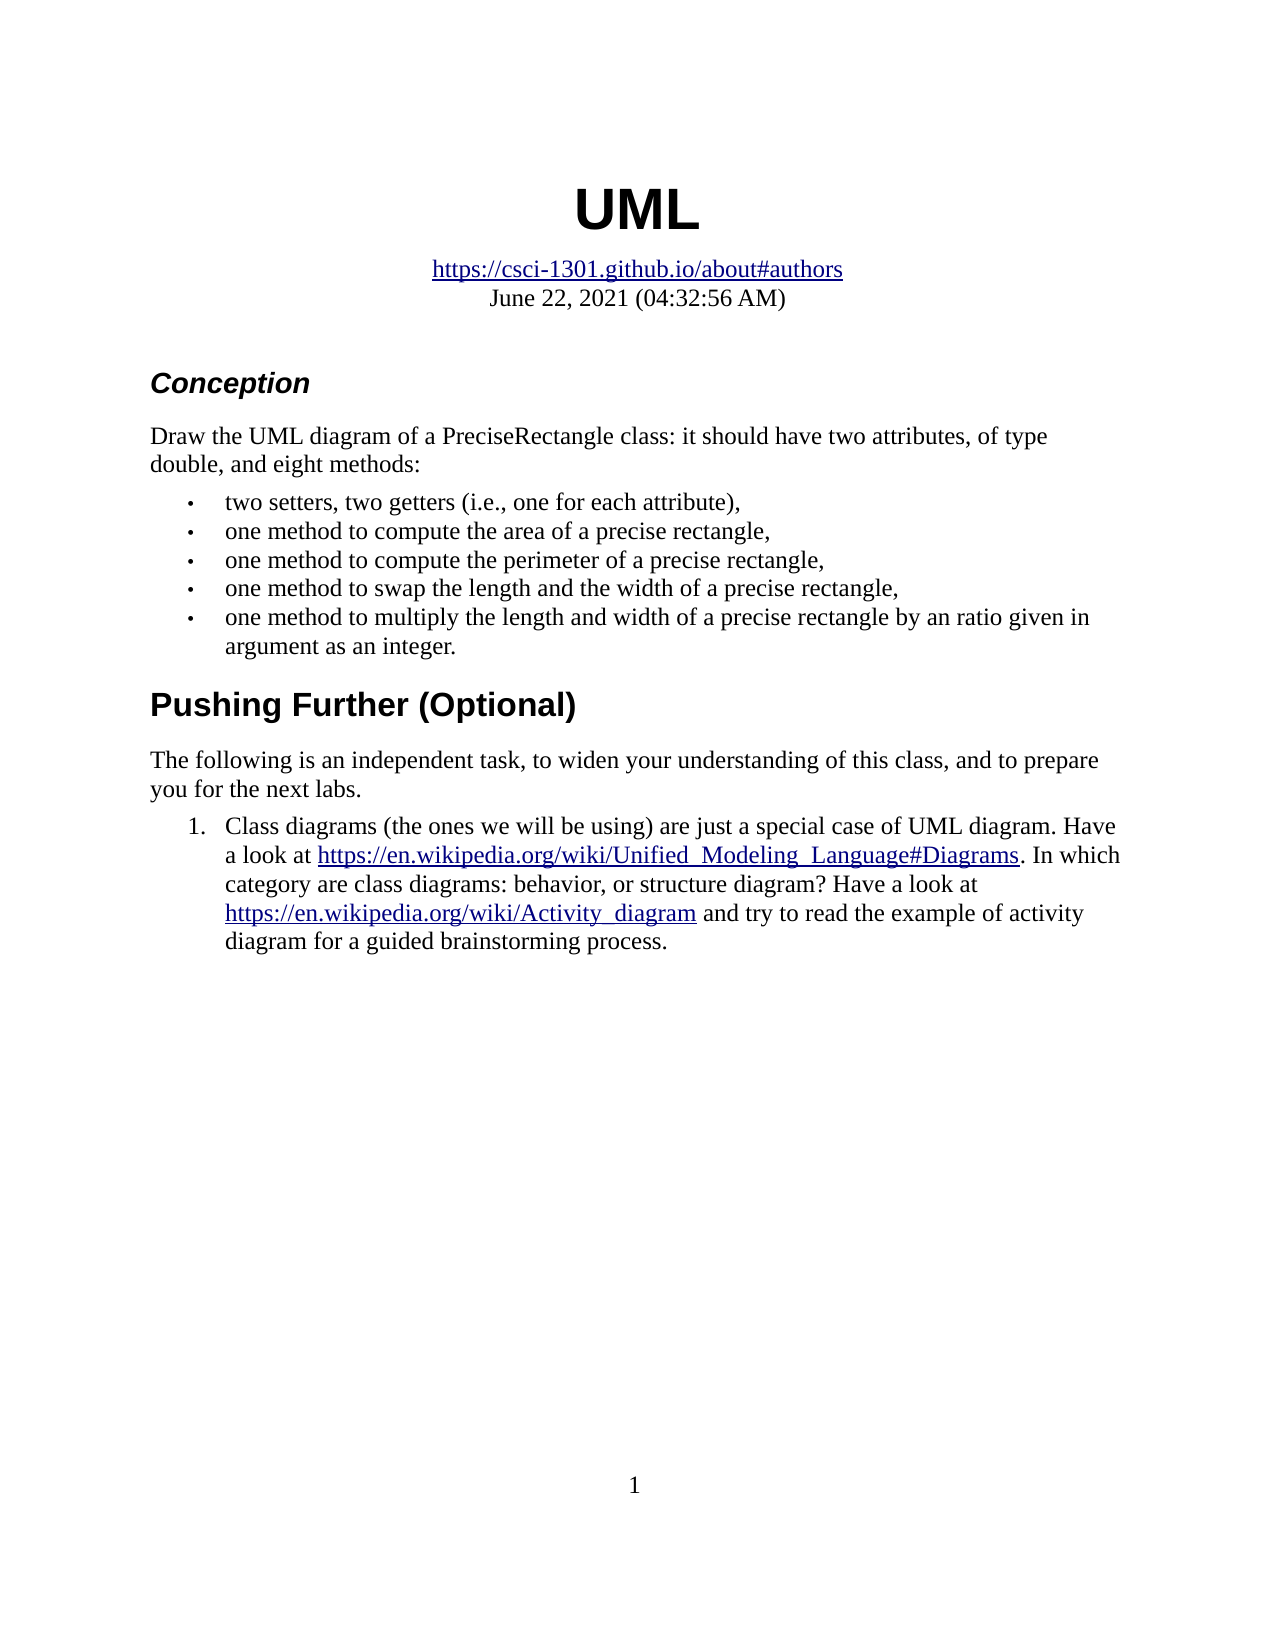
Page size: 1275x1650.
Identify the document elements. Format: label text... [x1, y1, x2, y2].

text Draw the UML diagram of a PreciseRectangle class: it should have two attributes, of type double, and eight methods: [150, 421, 1125, 478]
list one method to compute the perimeter of a precise rectangle, [187, 545, 1125, 573]
list Class diagrams (the ones we will be using) are just a special case of UML diagram. Have a look at https://en.wikipedia.org/wiki/Unified_Modeling_Language#Diagrams. In which category are class diagrams: behavior, or structure diagram? Have a look at https://en.wikipedia.org/wiki/Activity_diagram and try to read the example of activity diagram for a guided brainstorming process. [187, 811, 1125, 955]
list one method to compute the area of a precise rectangle, [187, 516, 1125, 545]
text https://csci-1301.github.io/about#authors [150, 254, 1125, 283]
subtitle Conception [150, 366, 1125, 399]
title UML [150, 175, 1125, 242]
subtitle Pushing Further (Optional) [150, 685, 1125, 723]
list one method to multiply the length and width of a precise rectangle by an ratio given in argument as an integer. [187, 602, 1125, 660]
list one method to swap the length and the width of a precise rectangle, [187, 573, 1125, 602]
text June 22, 2021 (04:32:56 AM) [150, 283, 1125, 312]
list two setters, two getters (i.e., one for each attribute), [187, 487, 1125, 516]
text The following is an independent task, to widen your understanding of this class, and to prepare you for the next labs. [150, 745, 1125, 802]
